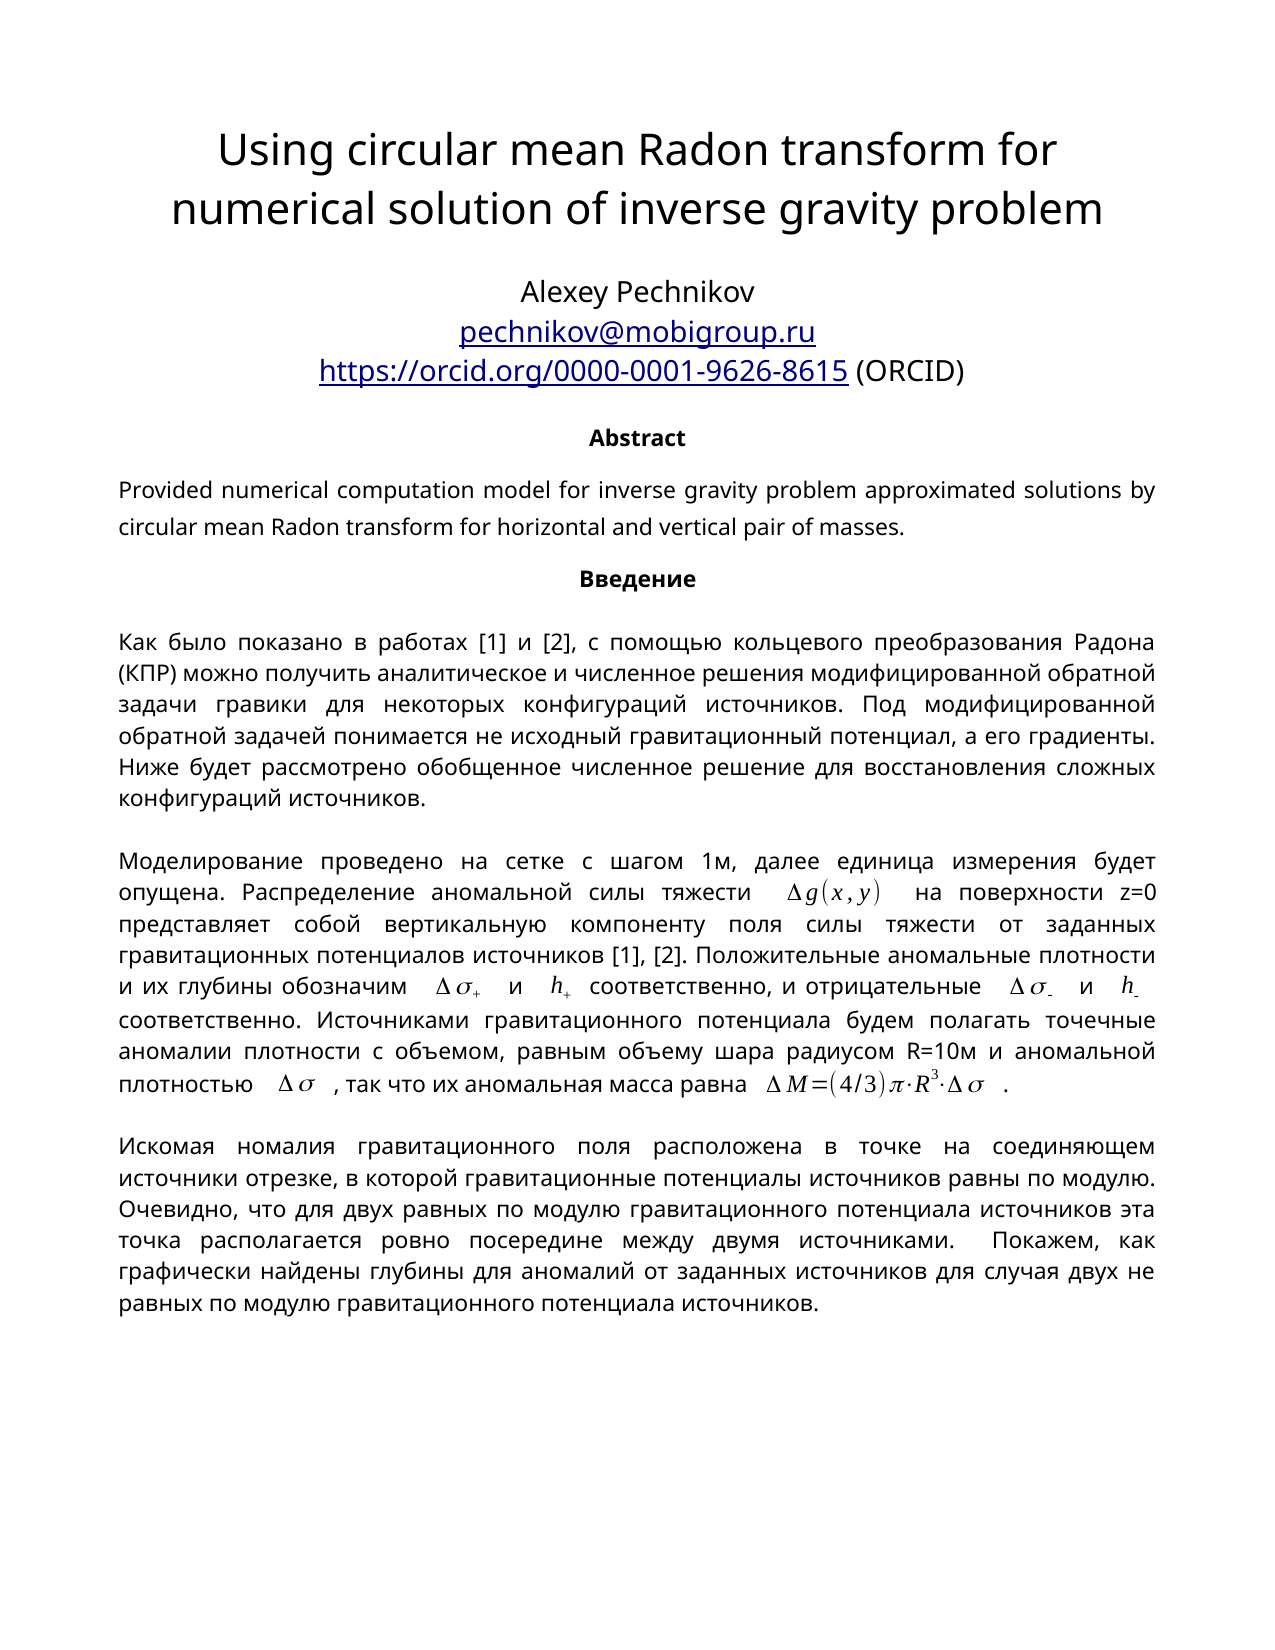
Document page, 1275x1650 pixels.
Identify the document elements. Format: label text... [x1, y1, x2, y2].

text Искомая номалия гравитационного поля расположена в точке на соединяющем источники отрезке, в которой гравитационные потенциалы источников равны по модулю. Очевидно, что для двух равных по модулю гравитационного потенциала источников эта точка располагается ровно посередине между двумя источниками. Покажем, как графически найдены глубины для аномалий от заданных источников для случая двух не равных по модулю гравитационного потенциала источников. [118, 1130, 1157, 1318]
text Using circular mean Radon transform for numerical solution of inverse gravity problem [118, 118, 1157, 237]
text Моделирование проведено на сетке с шагом 1м, далее единица измерения будет опущена. Распределение аномальной силы тяжести на поверхности z=0 представляет собой вертикальную компоненту поля силы тяжести от заданных гравитационных потенциалов источников [1], [2]. Положительные аномальные плотности и их глубины обозначим и соответственно, и отрицательные и соответственно. Источниками гравитационного потенциала будем полагать точечные аномалии плотности с объемом, равным объему шара радиусом R=10м и аномальной плотностью , так что их аномальная масса равна. [118, 844, 1157, 1099]
text Alexey Pechnikov [118, 271, 1157, 311]
text https://orcid.org/0000-0001-9626-8615 (ORCID) [118, 351, 1157, 390]
text Provided numerical computation model for inverse gravity problem approximated solutions by circular mean Radon transform for horizontal and vertical pair of masses. [118, 474, 1157, 542]
text Как было показано в работах [1] и [2], с помощью кольцевого преобразования Радона (КПР) можно получить аналитическое и численное решения модифицированной обратной задачи гравики для некоторых конфигураций источников. Под модифицированной обратной задачей понимается не исходный гравитационный потенциал, а его градиенты. Ниже будет рассмотрено обобщенное численное решение для восстановления сложных конфигураций источников. [118, 626, 1157, 813]
text Abstract [118, 422, 1157, 453]
text pechnikov@mobigroup.ru [118, 311, 1157, 351]
text Введение [118, 563, 1157, 594]
